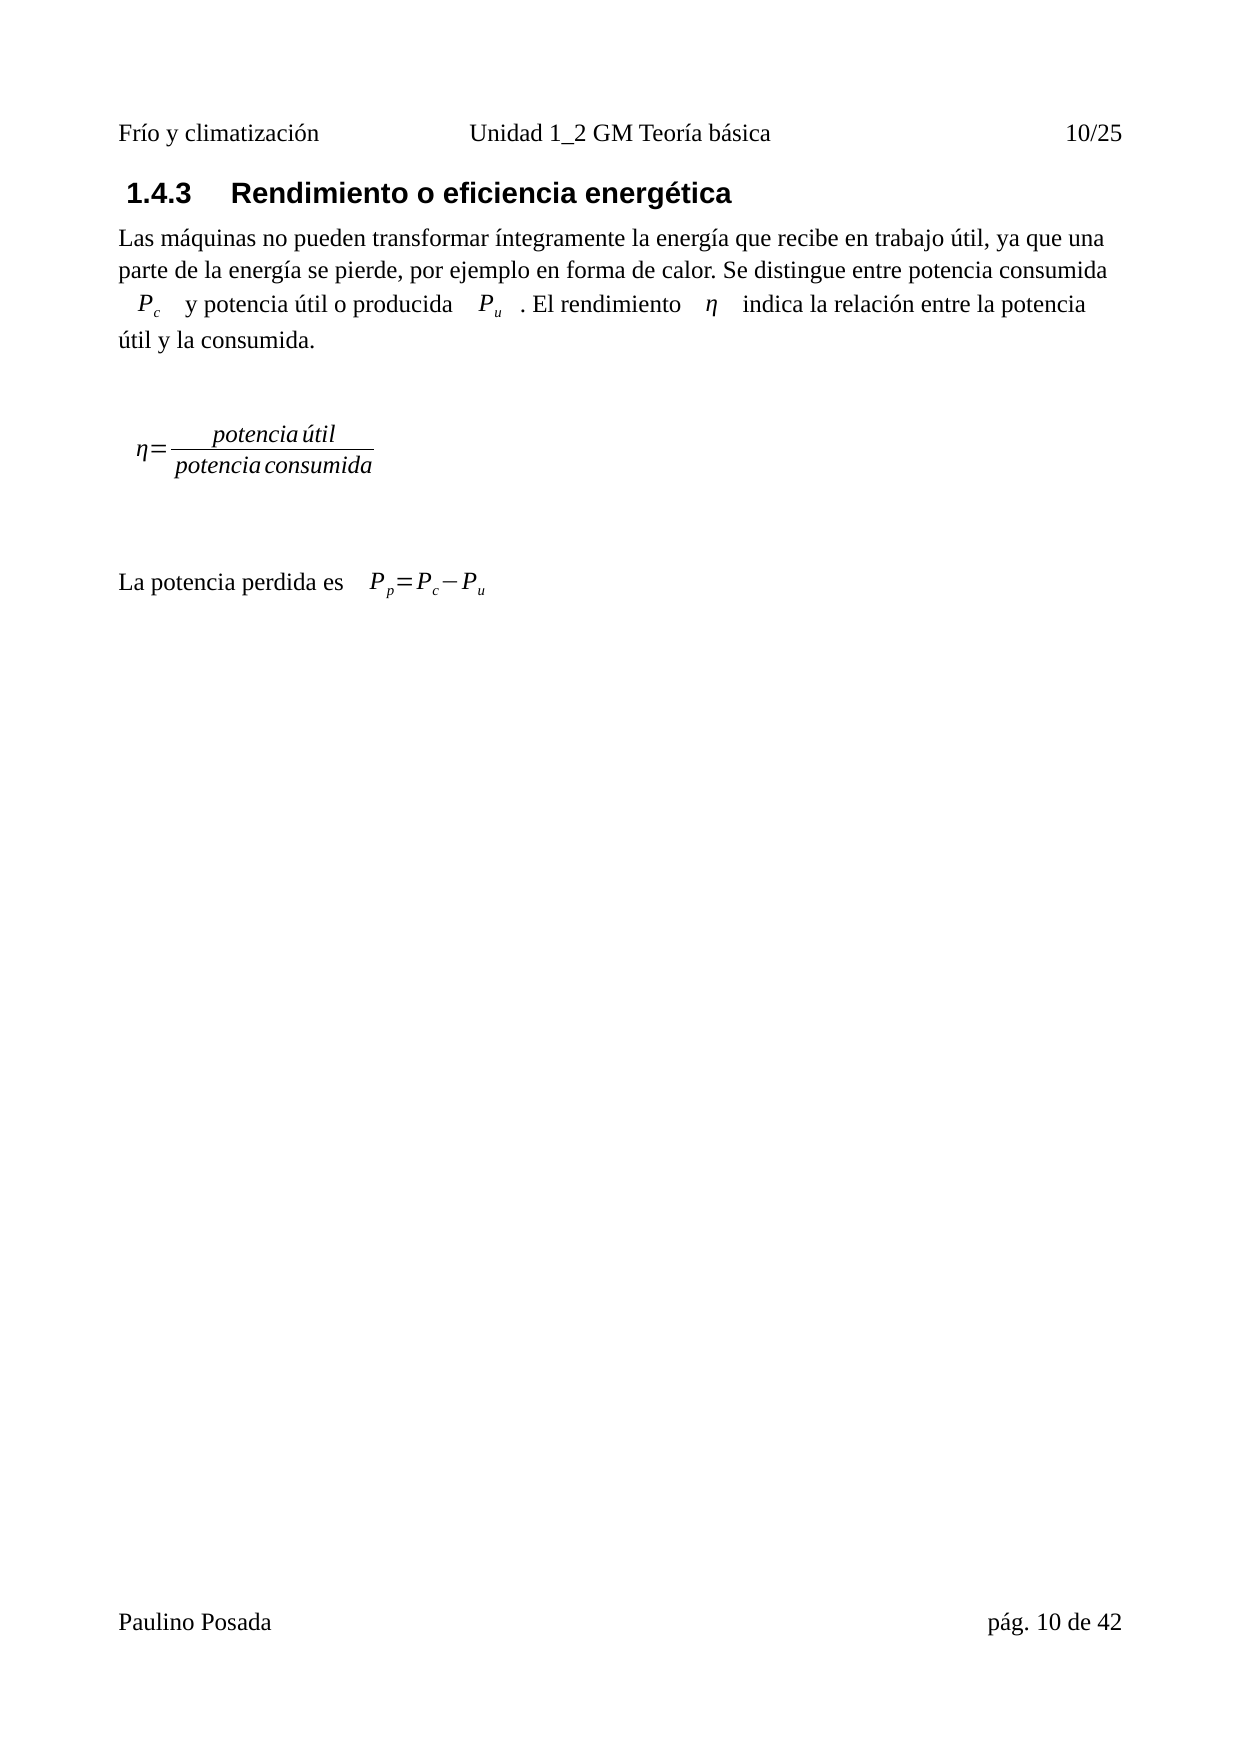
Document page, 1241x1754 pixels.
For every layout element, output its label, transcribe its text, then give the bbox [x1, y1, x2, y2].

text La potencia perdida es [118, 567, 1122, 599]
subtitle Rendimiento o eficiencia energética [118, 176, 1122, 210]
text Las máquinas no pueden transformar íntegramente la energía que recibe en trabajo útil, ya que una parte de la energía se pierde, por ejemplo en forma de calor. Se distingue entre potencia consumida y potencia útil o producida . El rendimiento indica la relación entre la potencia útil y la consumida. [118, 223, 1122, 354]
